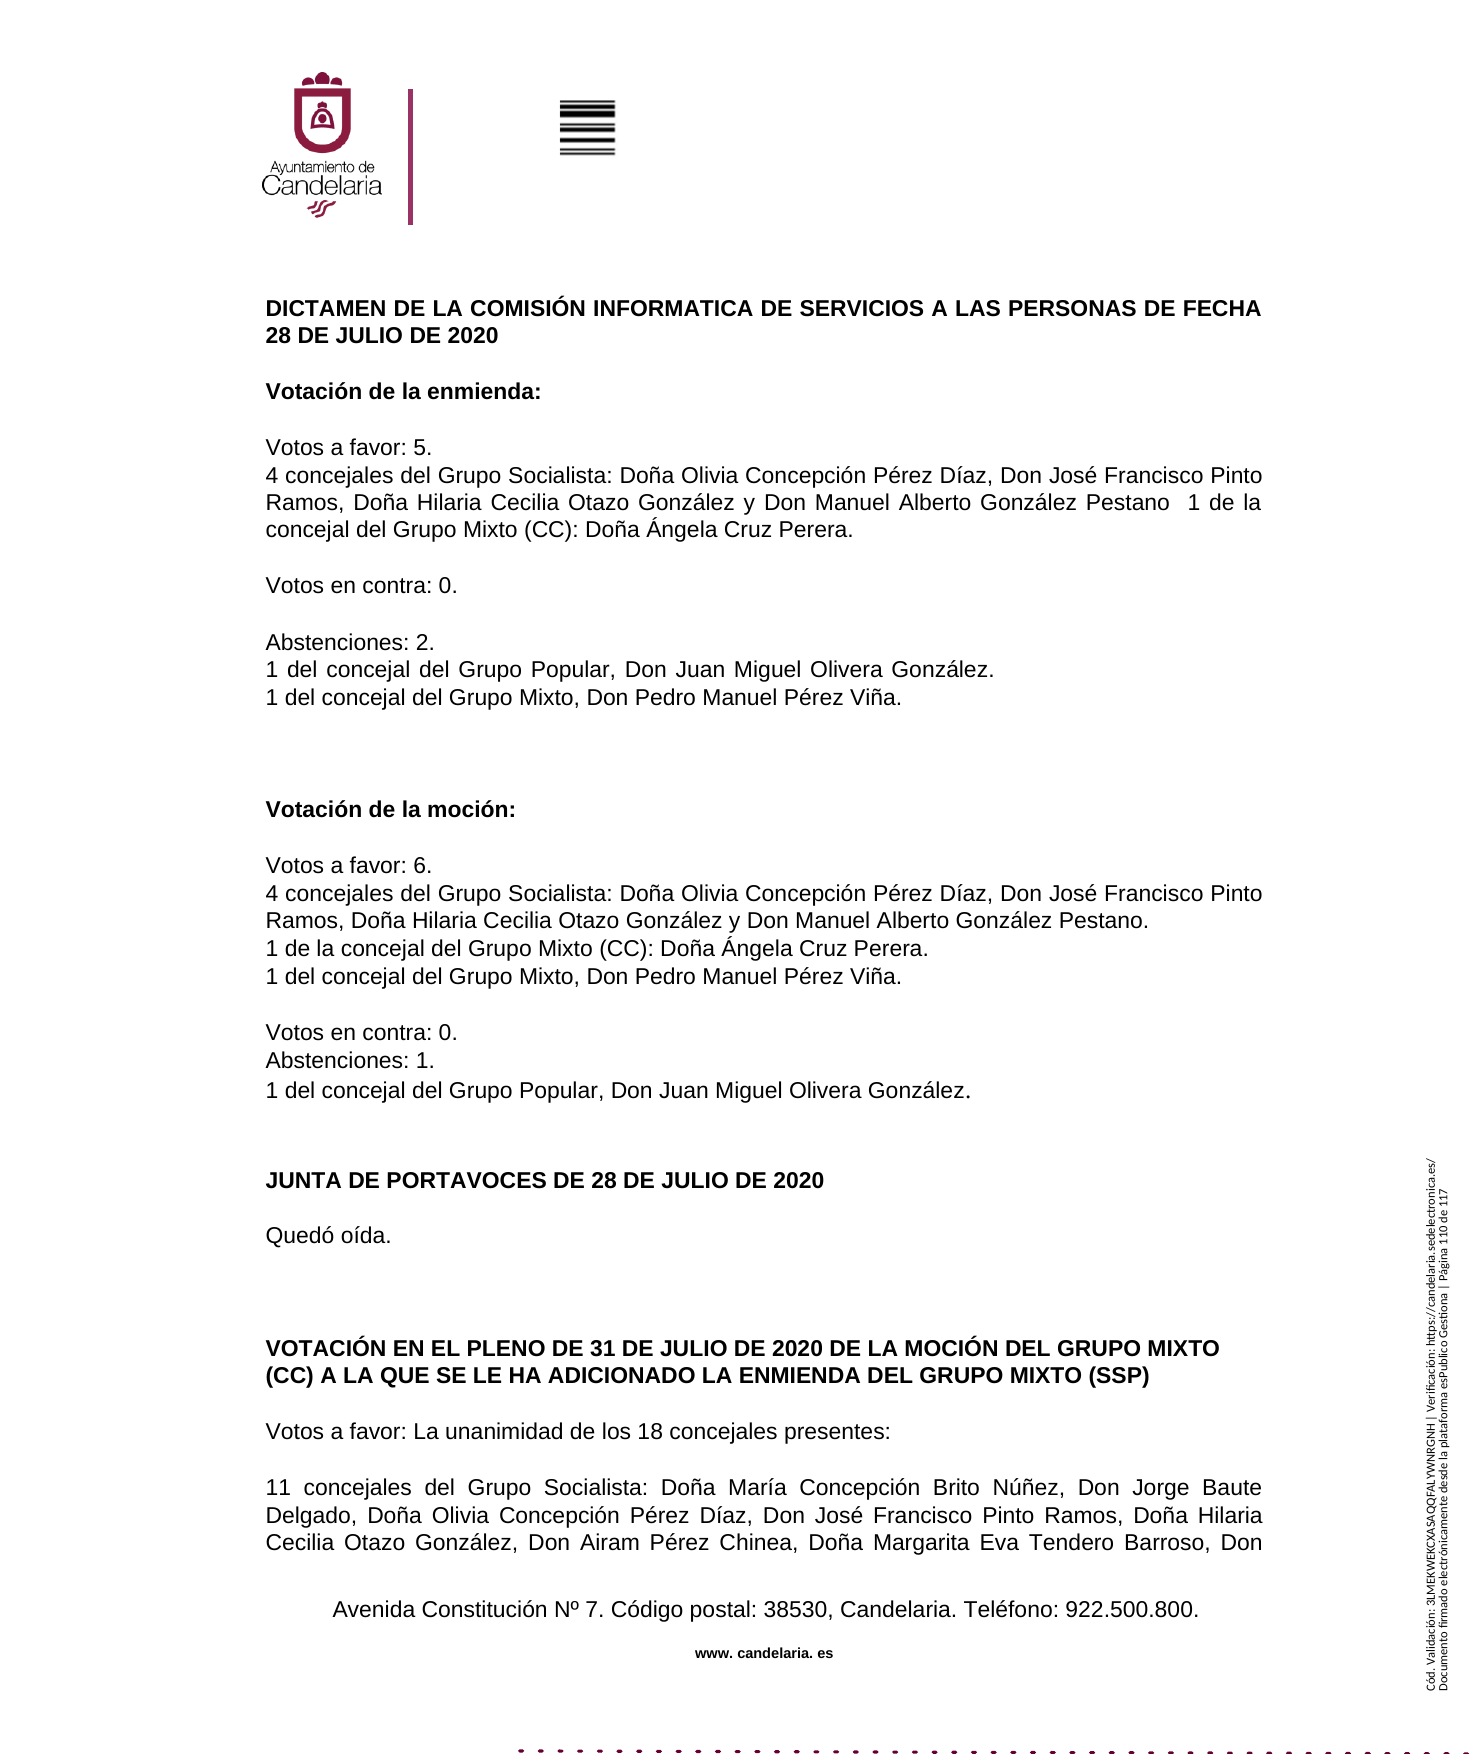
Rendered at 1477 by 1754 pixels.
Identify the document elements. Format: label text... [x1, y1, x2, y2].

text JUNTA DE PORTAVOCES DE 28 DE JULIO DE 2020 [265, 1167, 1263, 1193]
text 4 concejales del Grupo Socialista: Doña Olivia Concepción Pérez Díaz, Don José Francisco Pinto Ramos, Doña Hilaria Cecilia Otazo González y Don Manuel Alberto González Pestano. [265, 880, 1263, 933]
text Votos en contra: 0. [265, 572, 1263, 599]
text VOTACIÓN EN EL PLENO DE 31 DE JULIO DE 2020 DE LA MOCIÓN DEL GRUPO MIXTO [265, 1335, 1263, 1361]
text 1 del concejal del Grupo Popular, Don Juan Miguel Olivera González. 1 del concejal del Grupo Mixto, Don Pedro Manuel Pérez Viña. [265, 656, 996, 710]
text Votación de la moción: [265, 796, 1263, 822]
text Votación de la enmienda: [265, 378, 1263, 404]
text 1 de la concejal del Grupo Mixto (CC): Doña Ángela Cruz Perera. [265, 935, 1263, 961]
text DICTAMEN DE LA COMISIÓN INFORMATICA DE SERVICIOS A LAS PERSONAS DE FECHA 28 DE JULIO DE 2020 [265, 295, 1263, 349]
text Quedó oída. [265, 1222, 1263, 1249]
text (CC) A LA QUE SE LE HA ADICIONADO LA ENMIENDA DEL GRUPO MIXTO (SSP) [265, 1362, 1263, 1389]
text 1 del concejal del Grupo Mixto, Don Pedro Manuel Pérez Viña. [265, 963, 1263, 989]
text Votos a favor: La unanimidad de los 18 concejales presentes: [265, 1418, 1263, 1444]
text Abstenciones: 2. [265, 628, 1263, 655]
text 1 del concejal del Grupo Popular, Don Juan Miguel Olivera González. [265, 1075, 1263, 1104]
text Abstenciones: 1. [265, 1047, 1263, 1073]
text Votos a favor: 5. [265, 434, 1263, 460]
text Votos en contra: 0. [265, 1019, 1263, 1045]
text 11 concejales del Grupo Socialista: Doña María Concepción Brito Núñez, Don Jorge Baute Delgado, Doña Olivia Concepción Pérez Díaz, Don José Francisco Pinto Ramos, Doña Hilaria Cecilia Otazo González, Don Airam Pérez Chinea, Doña Margarita Eva Tendero Barroso, Don [265, 1474, 1263, 1555]
text 4 concejales del Grupo Socialista: Doña Olivia Concepción Pérez Díaz, Don José Francisco Pinto Ramos, Doña Hilaria Cecilia Otazo González y Don Manuel Alberto González Pestano 1 de la concejal del Grupo Mixto (CC): Doña Ángela Cruz Perera. [265, 462, 1263, 543]
text Votos a favor: 6. [265, 852, 1263, 878]
